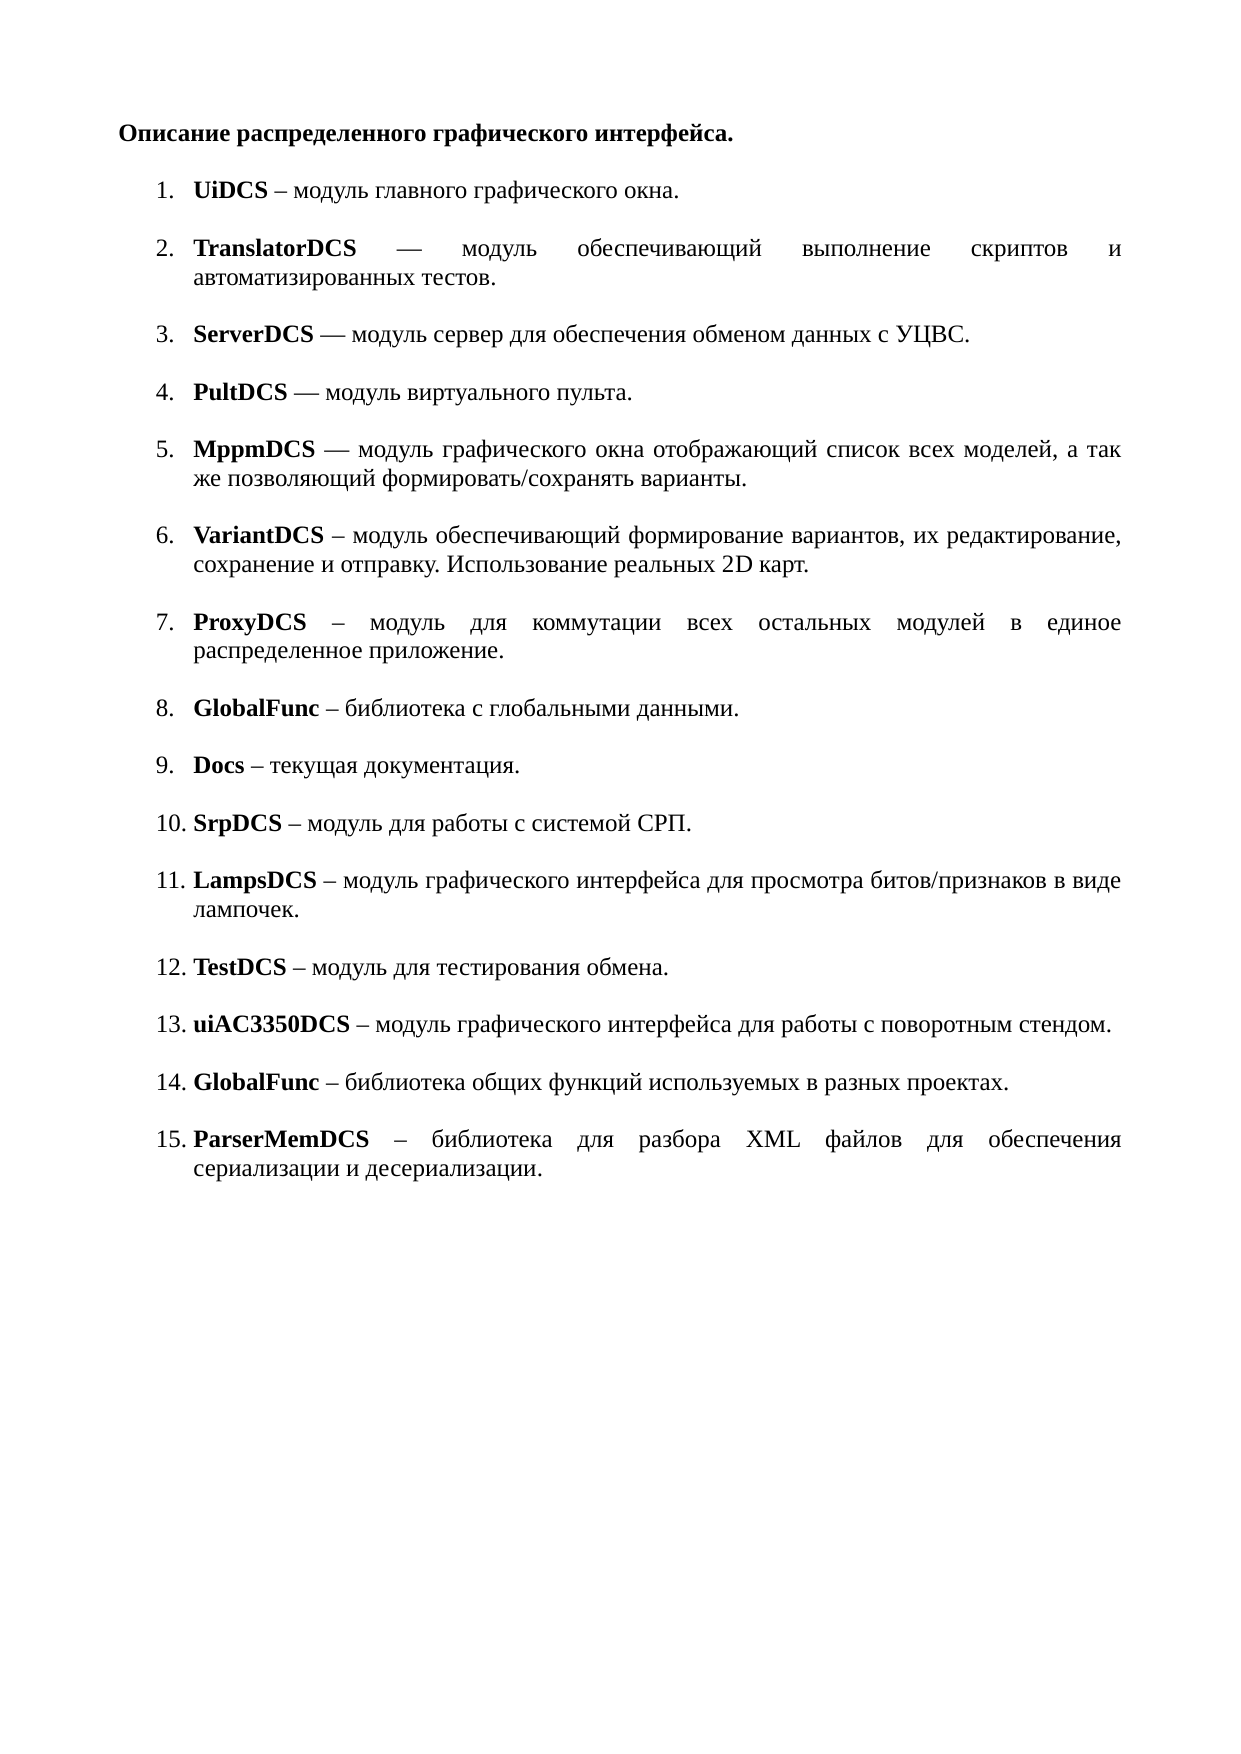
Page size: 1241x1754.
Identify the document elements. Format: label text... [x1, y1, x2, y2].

list VariantDCS – модуль обеспечивающий формирование вариантов, их редактирование, сохранение и отправку. Использование реальных 2D карт. [156, 521, 1122, 578]
list LampsDCS – модуль графического интерфейса для просмотра битов/признаков в виде лампочек. [156, 866, 1122, 923]
list TranslatorDCS — модуль обеспечивающий выполнение скриптов и автоматизированных тестов. [156, 233, 1122, 291]
list GlobаlFunc – библиотека общих функций используемых в разных проектах. [156, 1067, 1122, 1096]
list GlobalFunc – библиотека с глобальными данными. [156, 693, 1122, 722]
list ServerDCS — модуль сервер для обеспечения обменом данных с УЦВС. [156, 319, 1122, 348]
text Описание распределенного графического интерфейса. [118, 118, 1122, 147]
list PultDCS — модуль виртуального пульта. [156, 377, 1122, 406]
list MppmDCS — модуль графического окна отображающий список всех моделей, а так же позволяющий формировать/сохранять варианты. [156, 434, 1122, 492]
list ParserMemDCS – библиотека для разбора XML файлов для обеспечения сериализации и десериализации. [156, 1124, 1122, 1182]
list ProxyDCS – модуль для коммутации всех остальных модулей в единое распределенное приложение. [156, 607, 1122, 664]
list uiAC3350DCS – модуль графического интерфейса для работы с поворотным стендом. [156, 1009, 1122, 1038]
list Docs – текущая документация. [156, 751, 1122, 779]
list TestDCS – модуль для тестирования обмена. [156, 952, 1122, 981]
list SrpDCS – модуль для работы с системой СРП. [156, 808, 1122, 837]
list UiDCS – модуль главного графического окна. [156, 176, 1122, 204]
